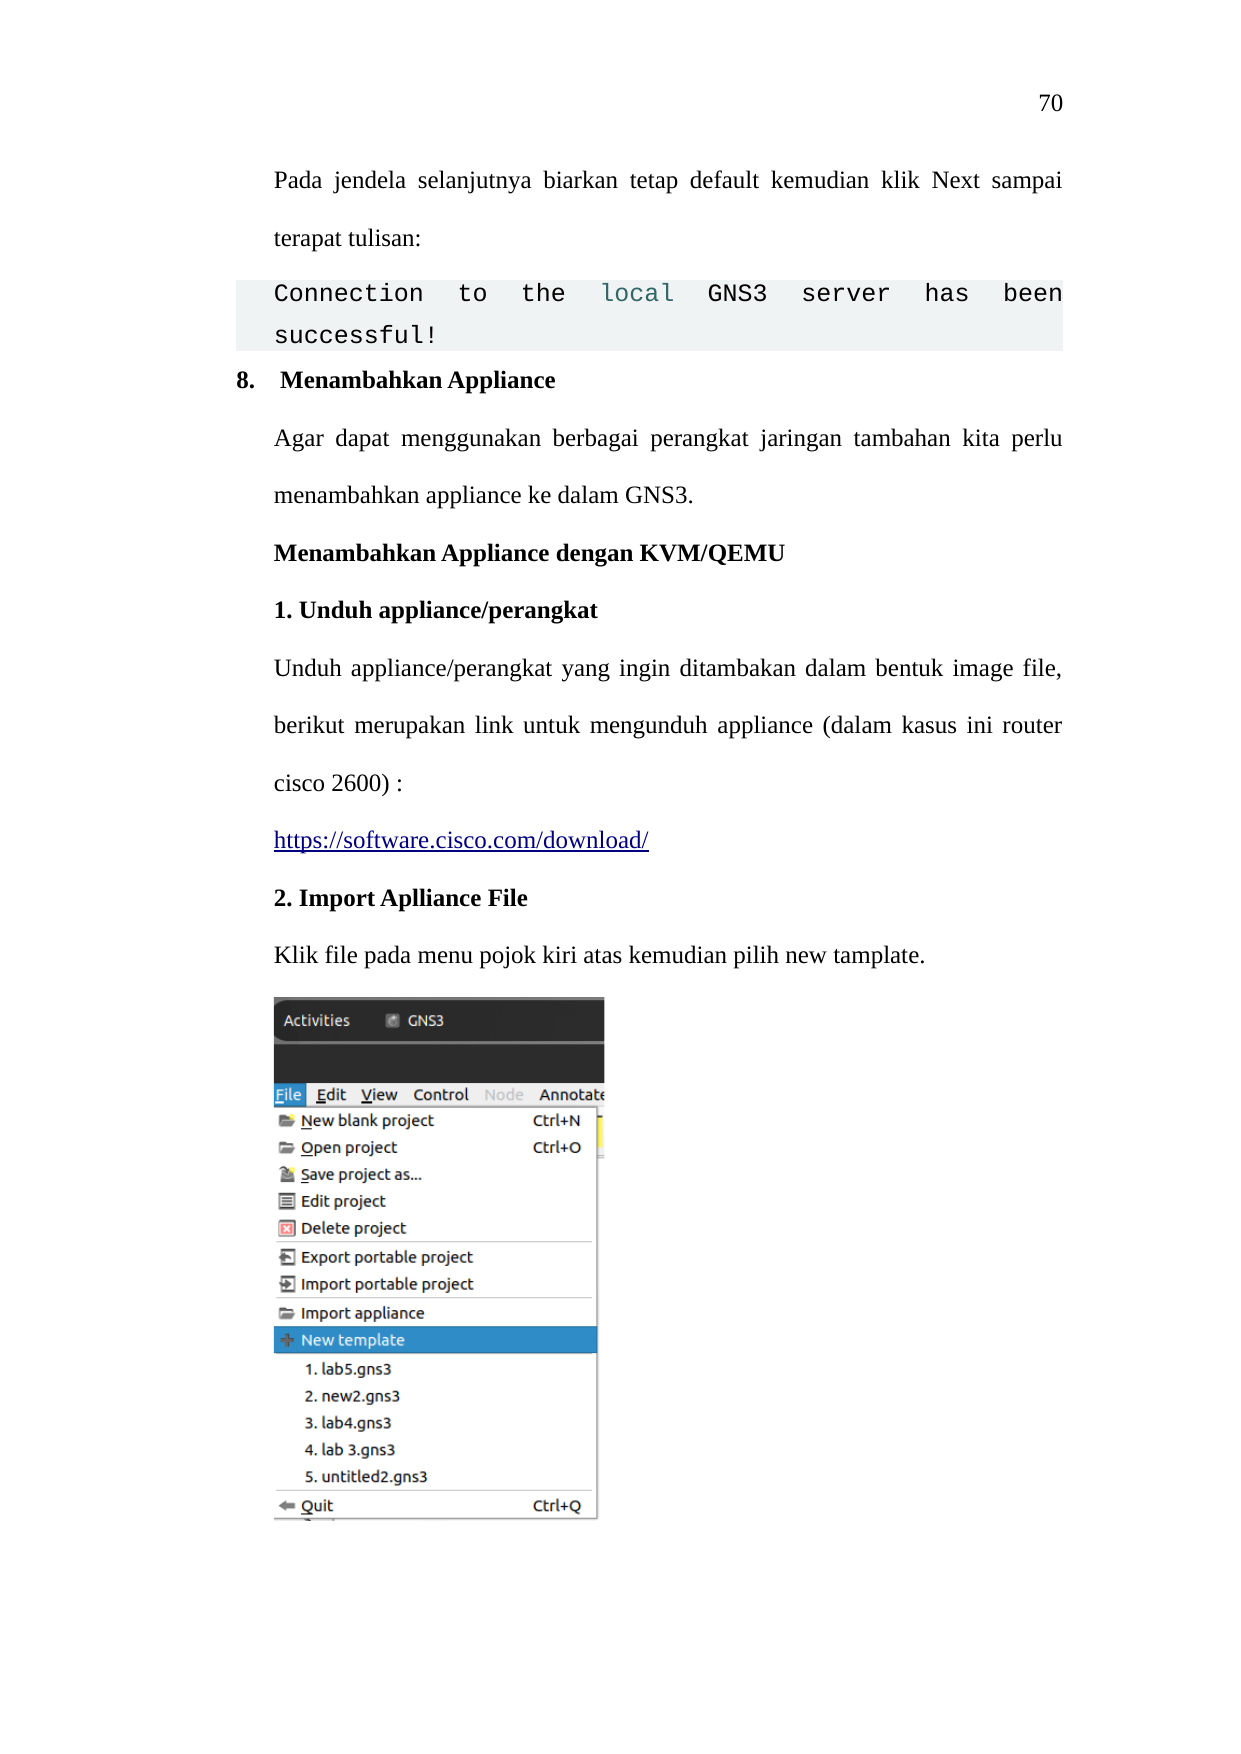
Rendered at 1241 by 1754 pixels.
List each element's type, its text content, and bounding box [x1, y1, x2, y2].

list Menambahkan Appliance [236, 365, 1063, 394]
list Unduh appliance/perangkat yang ingin ditambakan dalam bentuk image file, berikut merupakan link untuk mengunduh appliance (dalam kasus ini router cisco 2600) : [236, 653, 1063, 797]
list Pada jendela selanjutnya biarkan tetap default kemudian klik Next sampai terapat tulisan: [236, 165, 1063, 252]
list Menambahkan Appliance dengan KVM/QEMU [236, 538, 1063, 567]
picture [273, 997, 605, 1521]
list Connection to the local GNS3 server has been successful! [236, 280, 1063, 351]
list 2. Import Aplliance File [236, 883, 1063, 912]
list https://software.cisco.com/download/ [236, 825, 1063, 854]
list 1. Unduh appliance/perangkat [236, 595, 1063, 624]
list Klik file pada menu pojok kiri atas kemudian pilih new tamplate. [236, 940, 1063, 969]
list Agar dapat menggunakan berbagai perangkat jaringan tambahan kita perlu menambahkan appliance ke dalam GNS3. [236, 423, 1063, 509]
